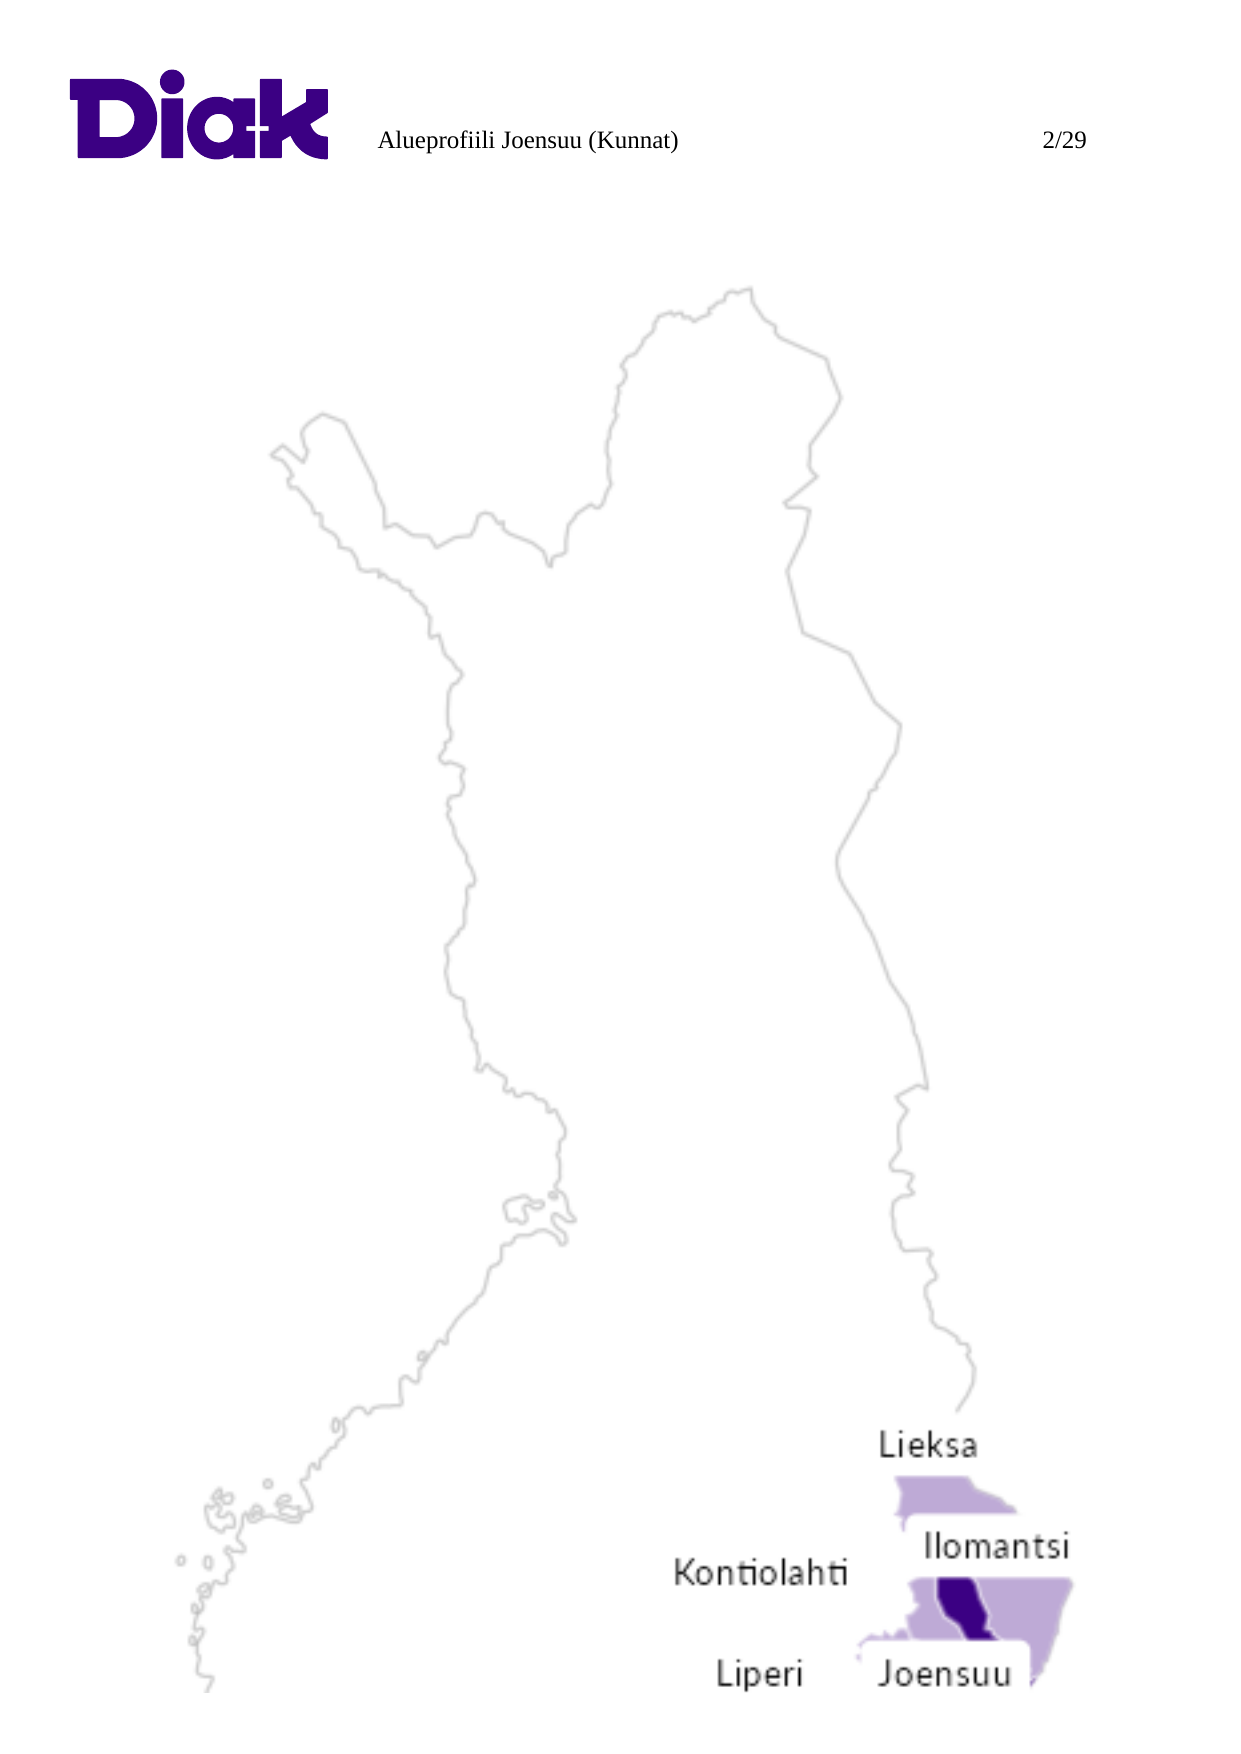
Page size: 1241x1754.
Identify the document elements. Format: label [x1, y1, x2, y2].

picture [61, 196, 1179, 1693]
